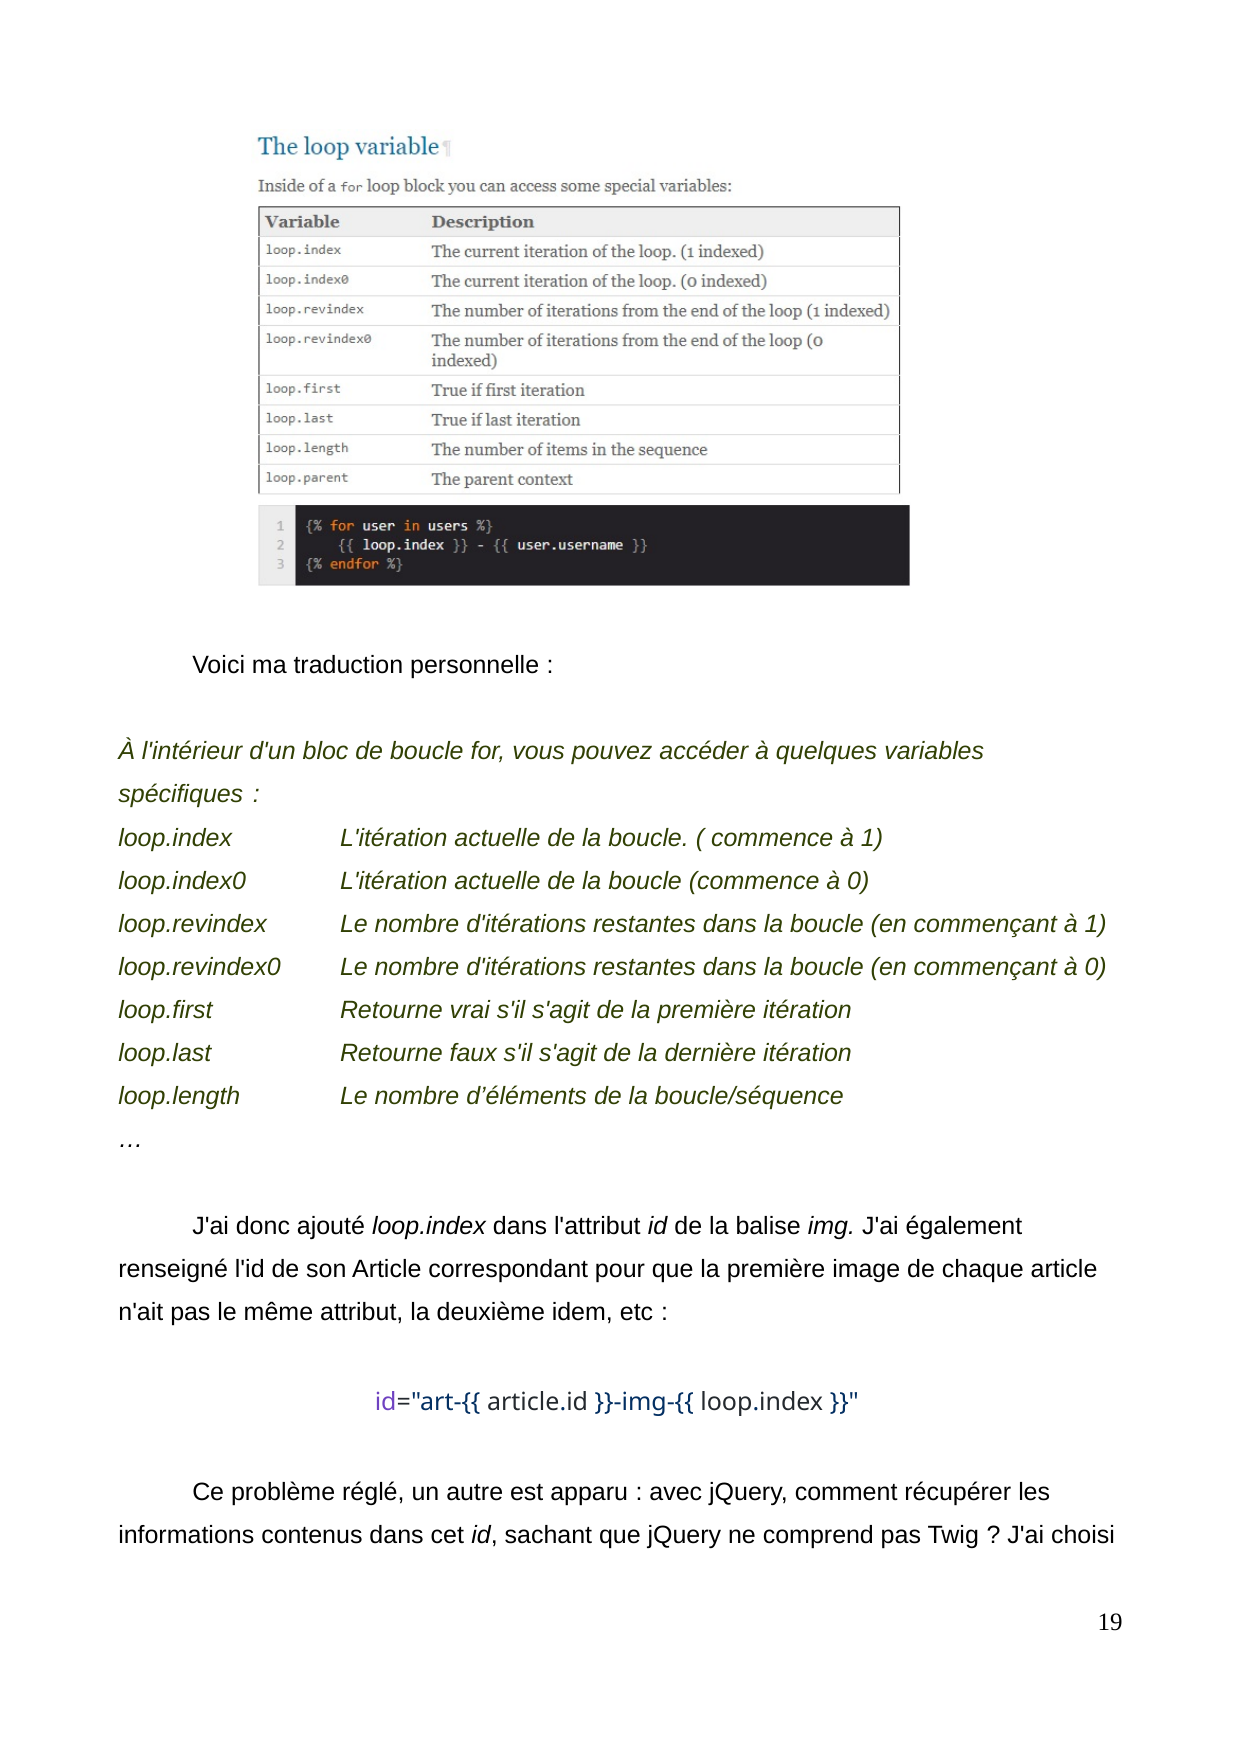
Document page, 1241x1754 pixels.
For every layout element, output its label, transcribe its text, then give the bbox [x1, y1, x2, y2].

picture [251, 129, 916, 593]
text loop.index L'itération actuelle de la boucle. ( commence à 1) [118, 822, 1122, 851]
text id="art-{{ article.id }}-img-{{ loop.index }}" [118, 1383, 1122, 1417]
text loop.last Retourne faux s'il s'agit de la dernière itération [118, 1038, 1122, 1067]
text loop.revindex Le nombre d'itérations restantes dans la boucle (en commençant à 1) [118, 909, 1122, 937]
text loop.index0 L'itération actuelle de la boucle (commence à 0) [118, 866, 1122, 894]
text loop.length Le nombre d’éléments de la boucle/séquence [118, 1081, 1122, 1110]
text J'ai donc ajouté loop.index dans l'attribut id de la balise img. J'ai également renseigné l'id de son Article correspondant pour que la première image de chaque article n'ait pas le même attribut, la deuxième idem, etc : [118, 1211, 1122, 1326]
text Voici ma traduction personnelle : [118, 650, 1122, 679]
text Ce problème réglé, un autre est apparu : avec jQuery, comment récupérer les informations contenus dans cet id, sachant que jQuery ne comprend pas Twig ? J'ai choisi [118, 1477, 1122, 1549]
text … [118, 1124, 1122, 1153]
text loop.first Retourne vrai s'il s'agit de la première itération [118, 995, 1122, 1024]
text loop.revindex0 Le nombre d'itérations restantes dans la boucle (en commençant à 0) [118, 952, 1122, 981]
text À l'intérieur d'un bloc de boucle for, vous pouvez accéder à quelques variables spécifiques : [118, 736, 1122, 808]
